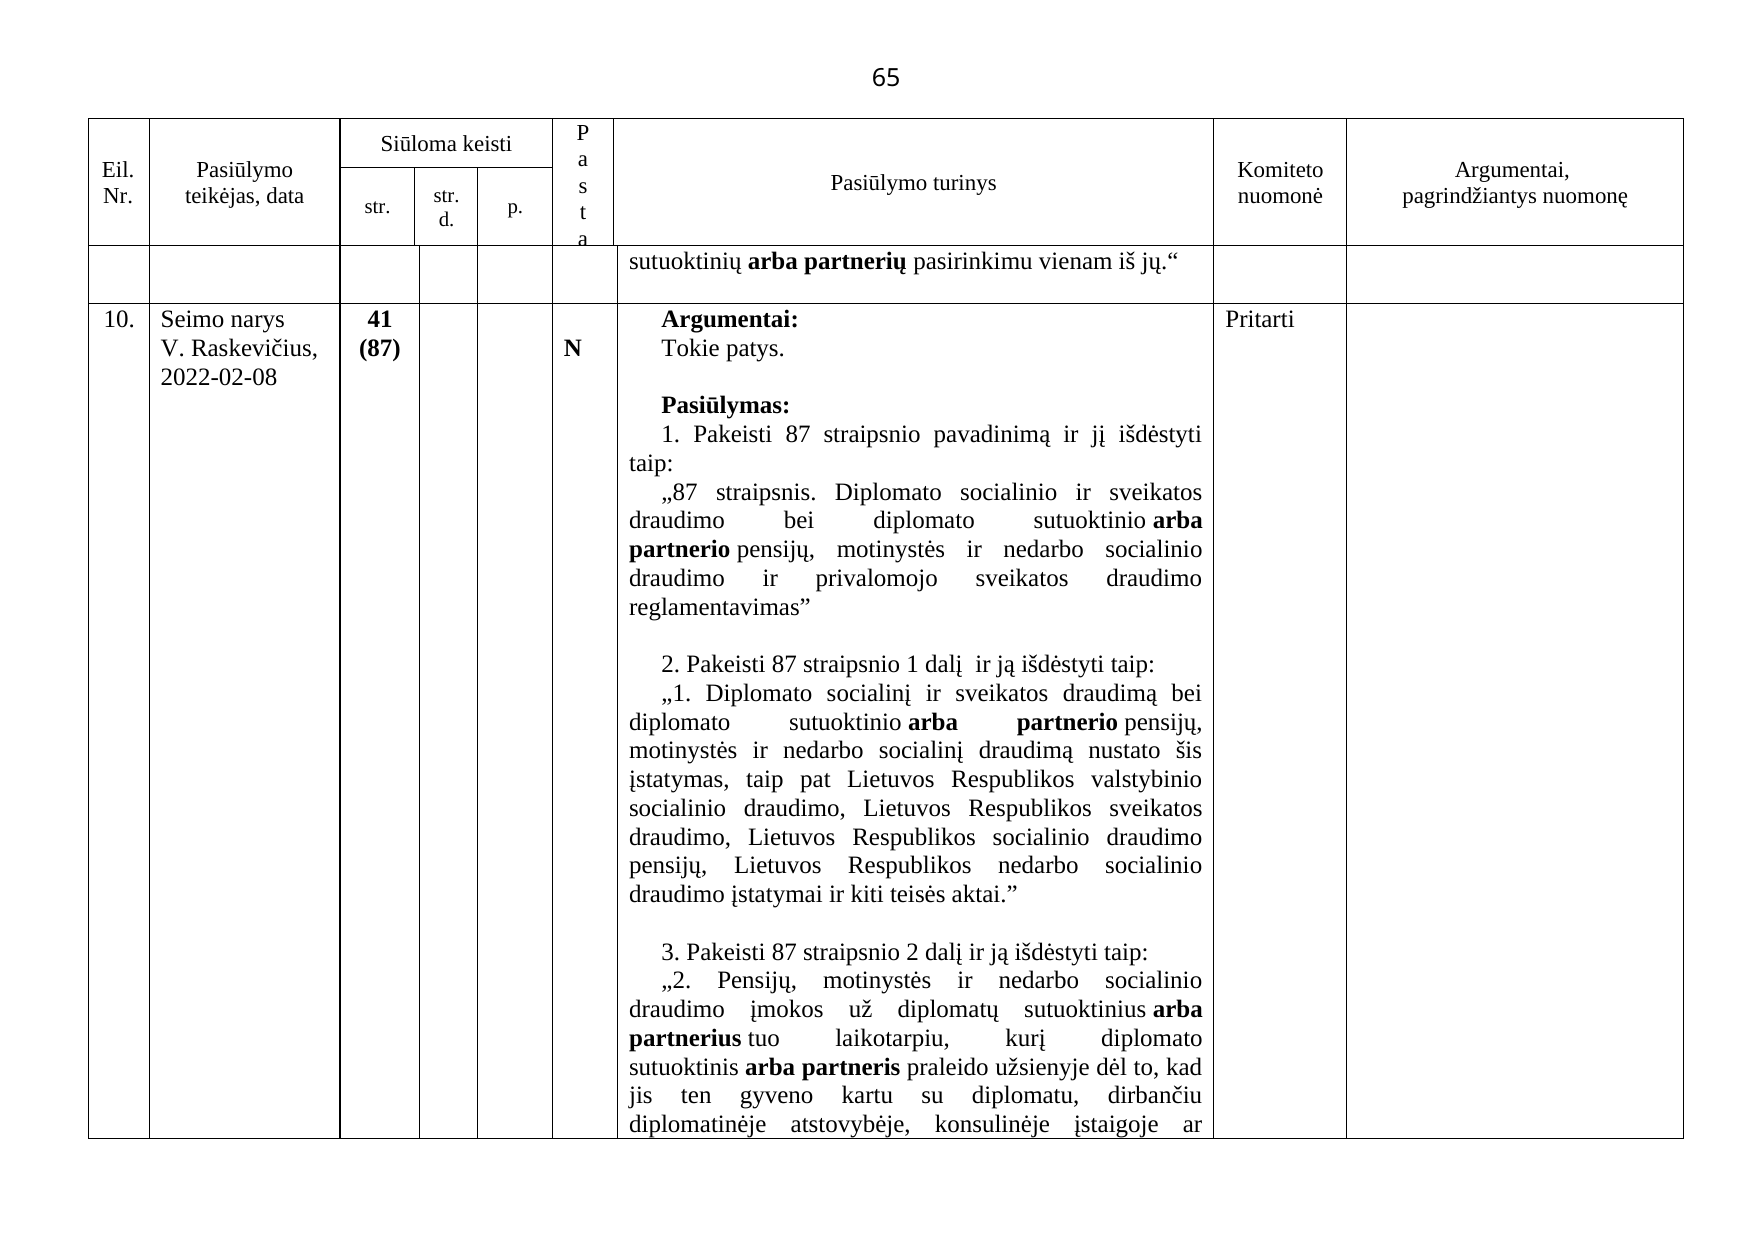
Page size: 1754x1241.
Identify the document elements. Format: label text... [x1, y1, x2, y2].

table_cell Argumentai: Tokie patys. Pasiūlymas: 1. Pakeisti 87 straipsnio pavadinimą ir jį išdėstyti taip: „87 straipsnis. Diplomato socialinio ir sveikatos draudimo bei diplomato sutuoktinio arba partnerio pensijų, motinystės ir nedarbo socialinio draudimo ir privalomojo sveikatos draudimo reglamentavimas” 2. Pakeisti 87 straipsnio 1 dalį ir ją išdėstyti taip: „1. Diplomato socialinį ir sveikatos draudimą bei diplomato sutuoktinio arba partnerio pensijų, motinystės ir nedarbo socialinį draudimą nustato šis įstatymas, taip pat Lietuvos Respublikos valstybinio socialinio draudimo, Lietuvos Respublikos sveikatos draudimo, Lietuvos Respublikos socialinio draudimo pensijų, Lietuvos Respublikos nedarbo socialinio draudimo įstatymai ir kiti teisės aktai.” 3. Pakeisti 87 straipsnio 2 dalį ir ją išdėstyti taip: „2. Pensijų, motinystės ir nedarbo socialinio draudimo įmokos už diplomatų sutuoktinius arba partnerius tuo laikotarpiu, kurį diplomato sutuoktinis arba partneris praleido užsienyje dėl to, kad jis ten gyveno kartu su diplomatu, dirbančiu diplomatinėje atstovybėje, konsulinėje įstaigoje ar [618, 304, 1213, 1138]
table_cell [420, 304, 477, 1138]
table_cell p. [478, 168, 552, 245]
table_header Pasiūlymo teikėjas, data [150, 119, 339, 245]
table_cell 41 (87) [341, 304, 419, 1138]
table_cell N [553, 304, 617, 1138]
table_cell [478, 304, 552, 1138]
table_cell [150, 246, 339, 303]
table_cell [1214, 246, 1346, 303]
table_cell [553, 246, 617, 303]
table_header Eil. Nr. [89, 119, 149, 245]
table_cell [1347, 246, 1683, 303]
table_cell [478, 246, 552, 303]
table_cell sutuoktinių arba partnerių pasirinkimu vienam iš jų.“ [618, 246, 1213, 303]
table_cell str. d. [415, 168, 477, 245]
table_cell 10. [89, 304, 149, 1138]
table_cell Pritarti [1214, 304, 1346, 1138]
table_header Komiteto nuomonė [1214, 119, 1346, 245]
table_cell str. [341, 168, 414, 245]
table_cell [420, 246, 477, 303]
table_cell Seimo narys V. Raskevičius, 2022-02-08 [150, 304, 339, 1138]
table_header Siūloma keisti [341, 119, 552, 167]
table_cell [1347, 304, 1683, 1138]
table_header Pasiūlymo turinys [614, 119, 1213, 245]
table_header Argumentai, pagrindžiantys nuomonę [1347, 119, 1683, 245]
table_header Pastabos [553, 119, 613, 245]
table_cell [341, 246, 419, 303]
table_cell [89, 246, 149, 303]
